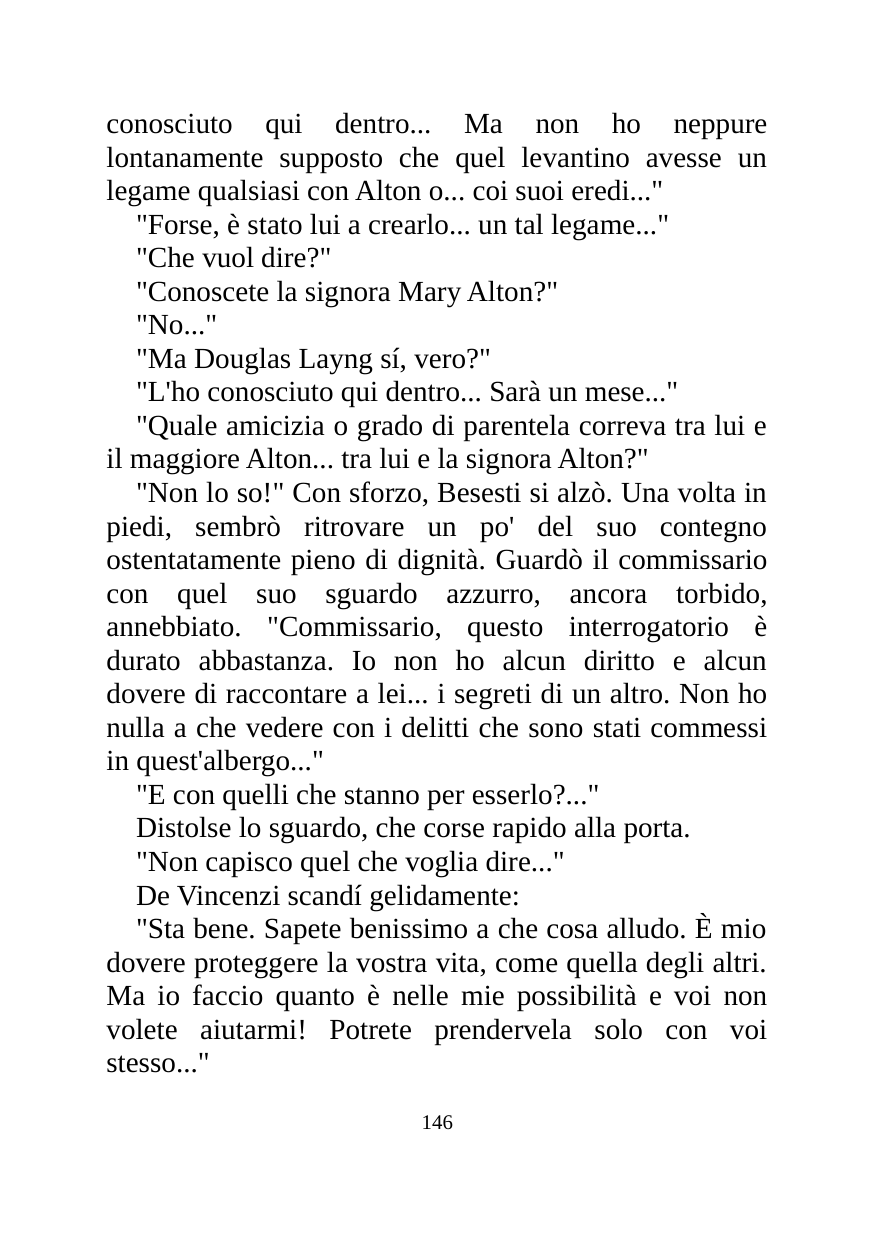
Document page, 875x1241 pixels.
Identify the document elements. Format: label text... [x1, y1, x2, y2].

text conosciuto qui dentro... Ma non ho neppure lontanamente supposto che quel levantino avesse un legame qualsiasi con Alton o... coi suoi eredi..." [106, 106, 768, 207]
text "Quale amicizia o grado di parentela correva tra lui e il maggiore Alton... tra lui e la signora Alton?" [106, 408, 768, 475]
text "No..." [106, 307, 768, 341]
text "Non lo so!" Con sforzo, Besesti si alzò. Una volta in piedi, sembrò ritrovare un po' del suo contegno ostentatamente pieno di dignità. Guardò il commissario con quel suo sguardo azzurro, ancora torbido, annebbiato. "Commissario, questo interrogatorio è durato abbastanza. Io non ho alcun diritto e alcun dovere di raccontare a lei... i segreti di un altro. Non ho nulla a che vedere con i delitti che sono stati commessi in quest'albergo..." [106, 475, 768, 777]
text Distolse lo sguardo, che corse rapido alla porta. [106, 811, 768, 844]
text "Sta bene. Sapete benissimo a che cosa alludo. È mio dovere proteggere la vostra vita, come quella degli altri. Ma io faccio quanto è nelle mie possibilità e voi non volete aiutarmi! Potrete prendervela solo con voi stesso..." [106, 911, 768, 1079]
text "Forse, è stato lui a crearlo... un tal legame..." [106, 207, 768, 240]
text "L'ho conosciuto qui dentro... Sarà un mese..." [106, 374, 768, 408]
text De Vincenzi scandí gelidamente: [106, 878, 768, 911]
text "E con quelli che stanno per esserlo?..." [106, 777, 768, 811]
text "Che vuol dire?" [106, 240, 768, 274]
text "Ma Douglas Layng sí, vero?" [106, 341, 768, 374]
text "Non capisco quel che voglia dire..." [106, 844, 768, 878]
text "Conoscete la signora Mary Alton?" [106, 274, 768, 307]
